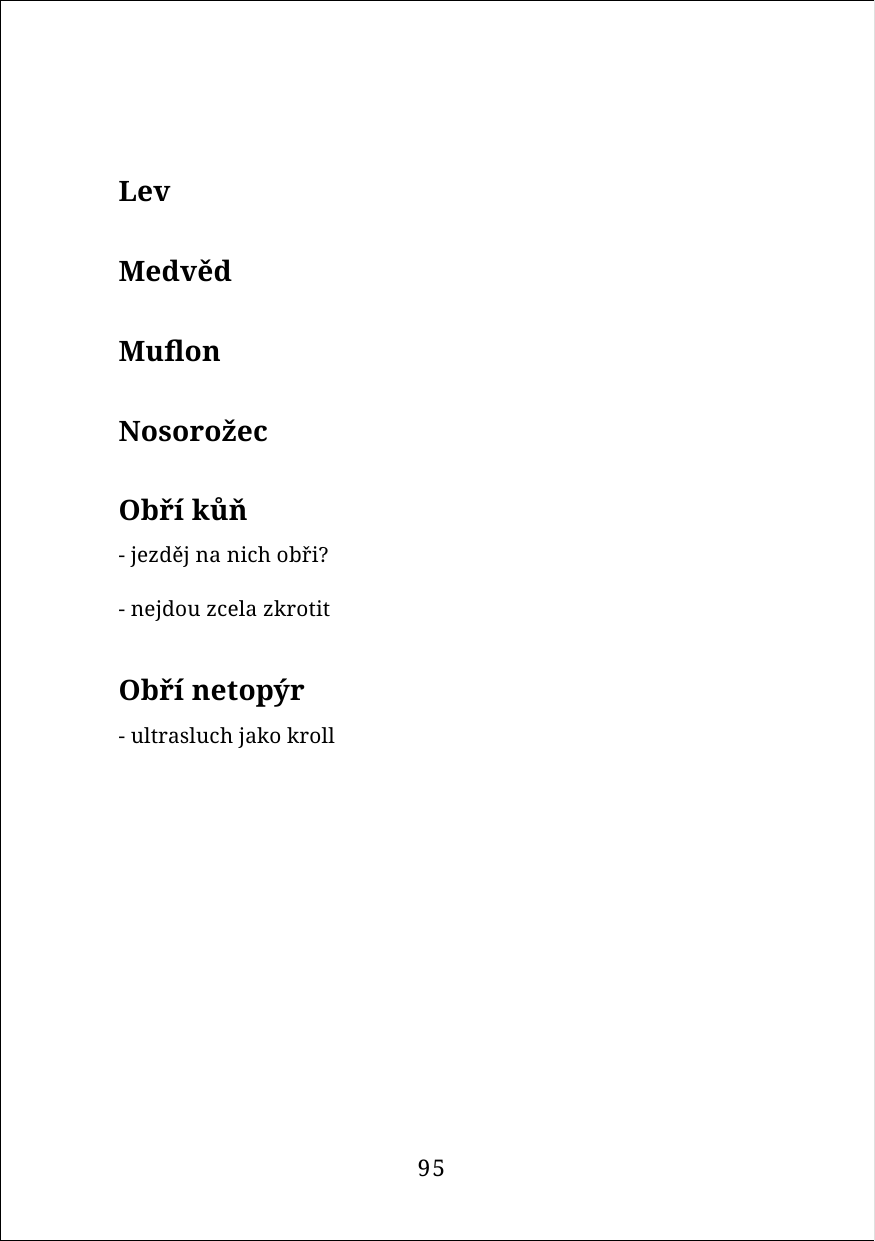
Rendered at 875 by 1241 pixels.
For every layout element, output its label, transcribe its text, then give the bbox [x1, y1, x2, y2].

text - jezděj na nich obři? [118, 541, 756, 569]
subtitle Muflon [118, 331, 756, 369]
subtitle Obří kůň [118, 491, 756, 529]
subtitle Obří netopýr [118, 671, 756, 709]
subtitle Nosorožec [118, 411, 756, 449]
subtitle Lev [118, 172, 756, 210]
text - ultrasluch jako kroll [118, 721, 756, 749]
subtitle Medvěd [118, 251, 756, 290]
text - nejdou zcela zkrotit [118, 594, 756, 622]
